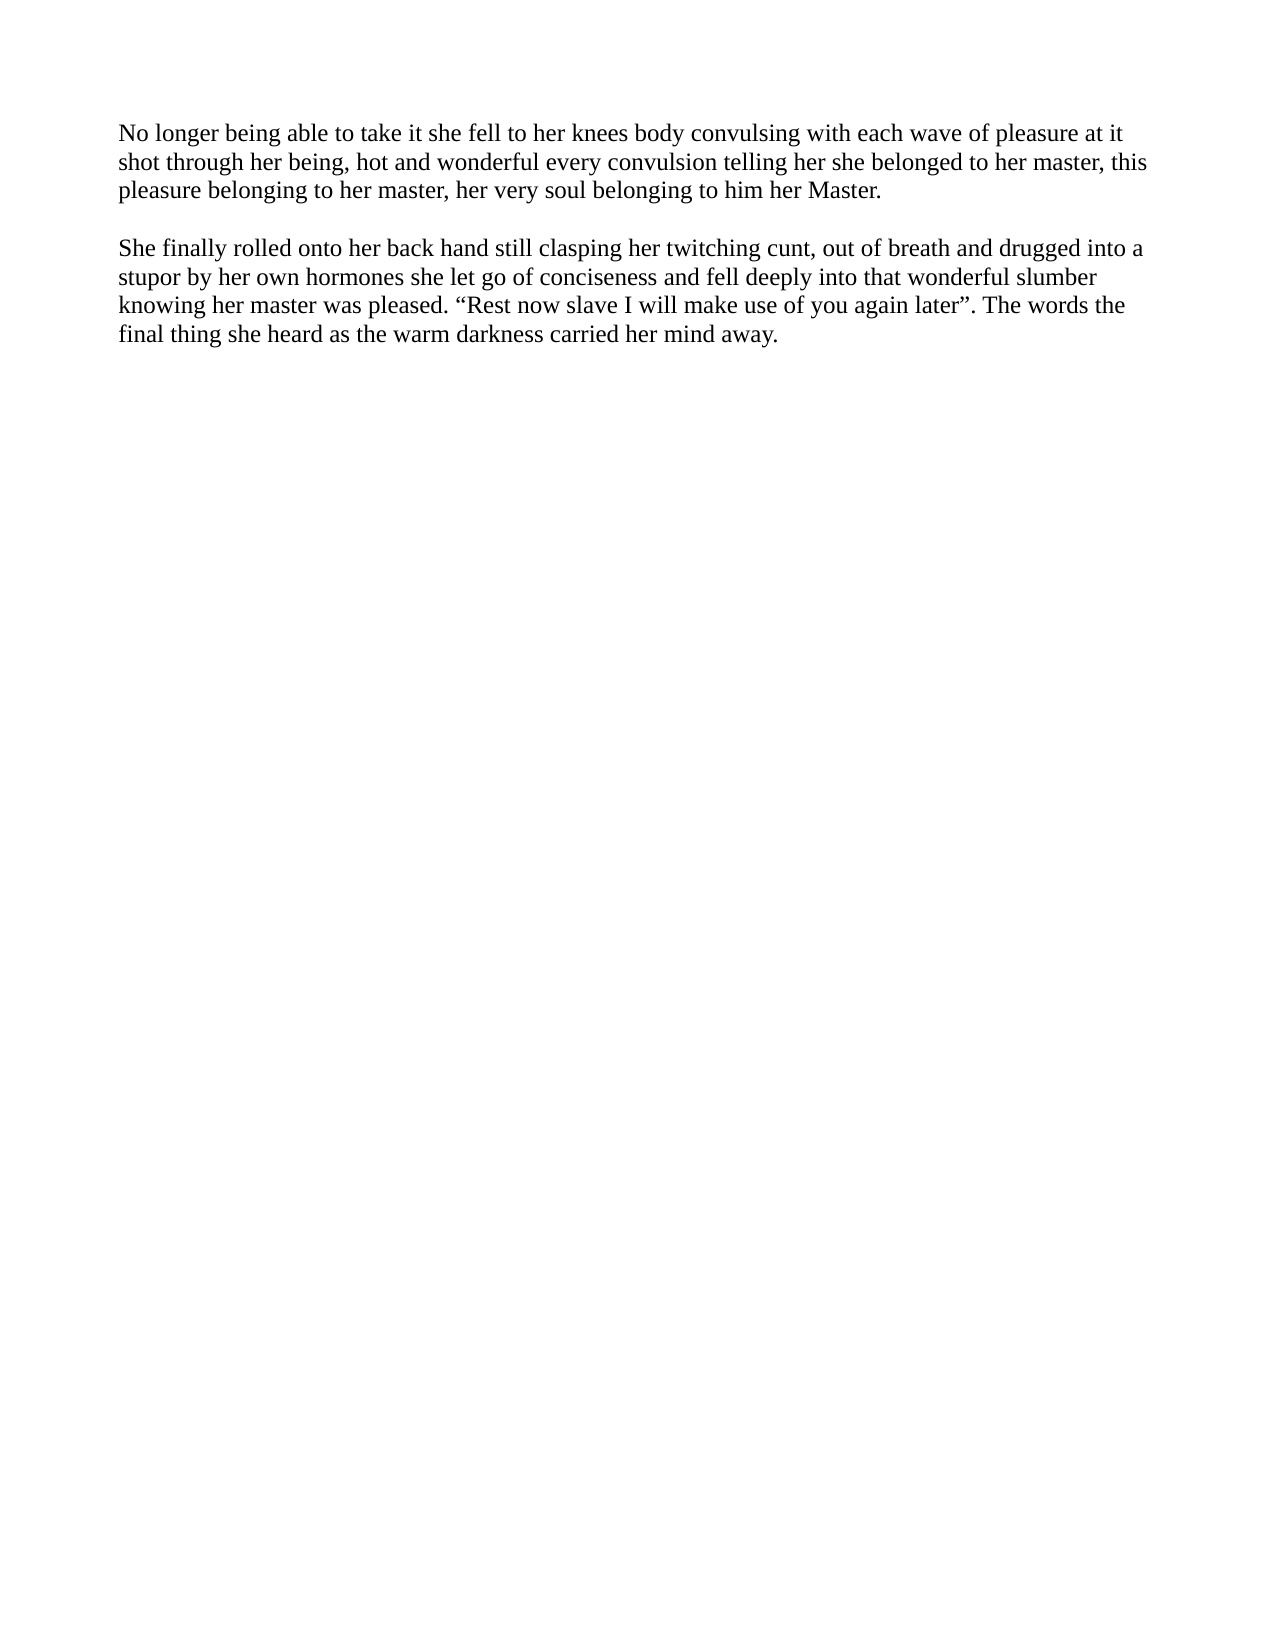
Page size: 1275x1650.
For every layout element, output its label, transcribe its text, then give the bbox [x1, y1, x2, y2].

text No longer being able to take it she fell to her knees body convulsing with each wave of pleasure at it shot through her being, hot and wonderful every convulsion telling her she belonged to her master, this pleasure belonging to her master, her very soul belonging to him her Master. [118, 118, 1157, 204]
text She finally rolled onto her back hand still clasping her twitching cunt, out of breath and drugged into a stupor by her own hormones she let go of conciseness and fell deeply into that wonderful slumber knowing her master was pleased. “Rest now slave I will make use of you again later”. The words the final thing she heard as the warm darkness carried her mind away. [118, 233, 1157, 348]
